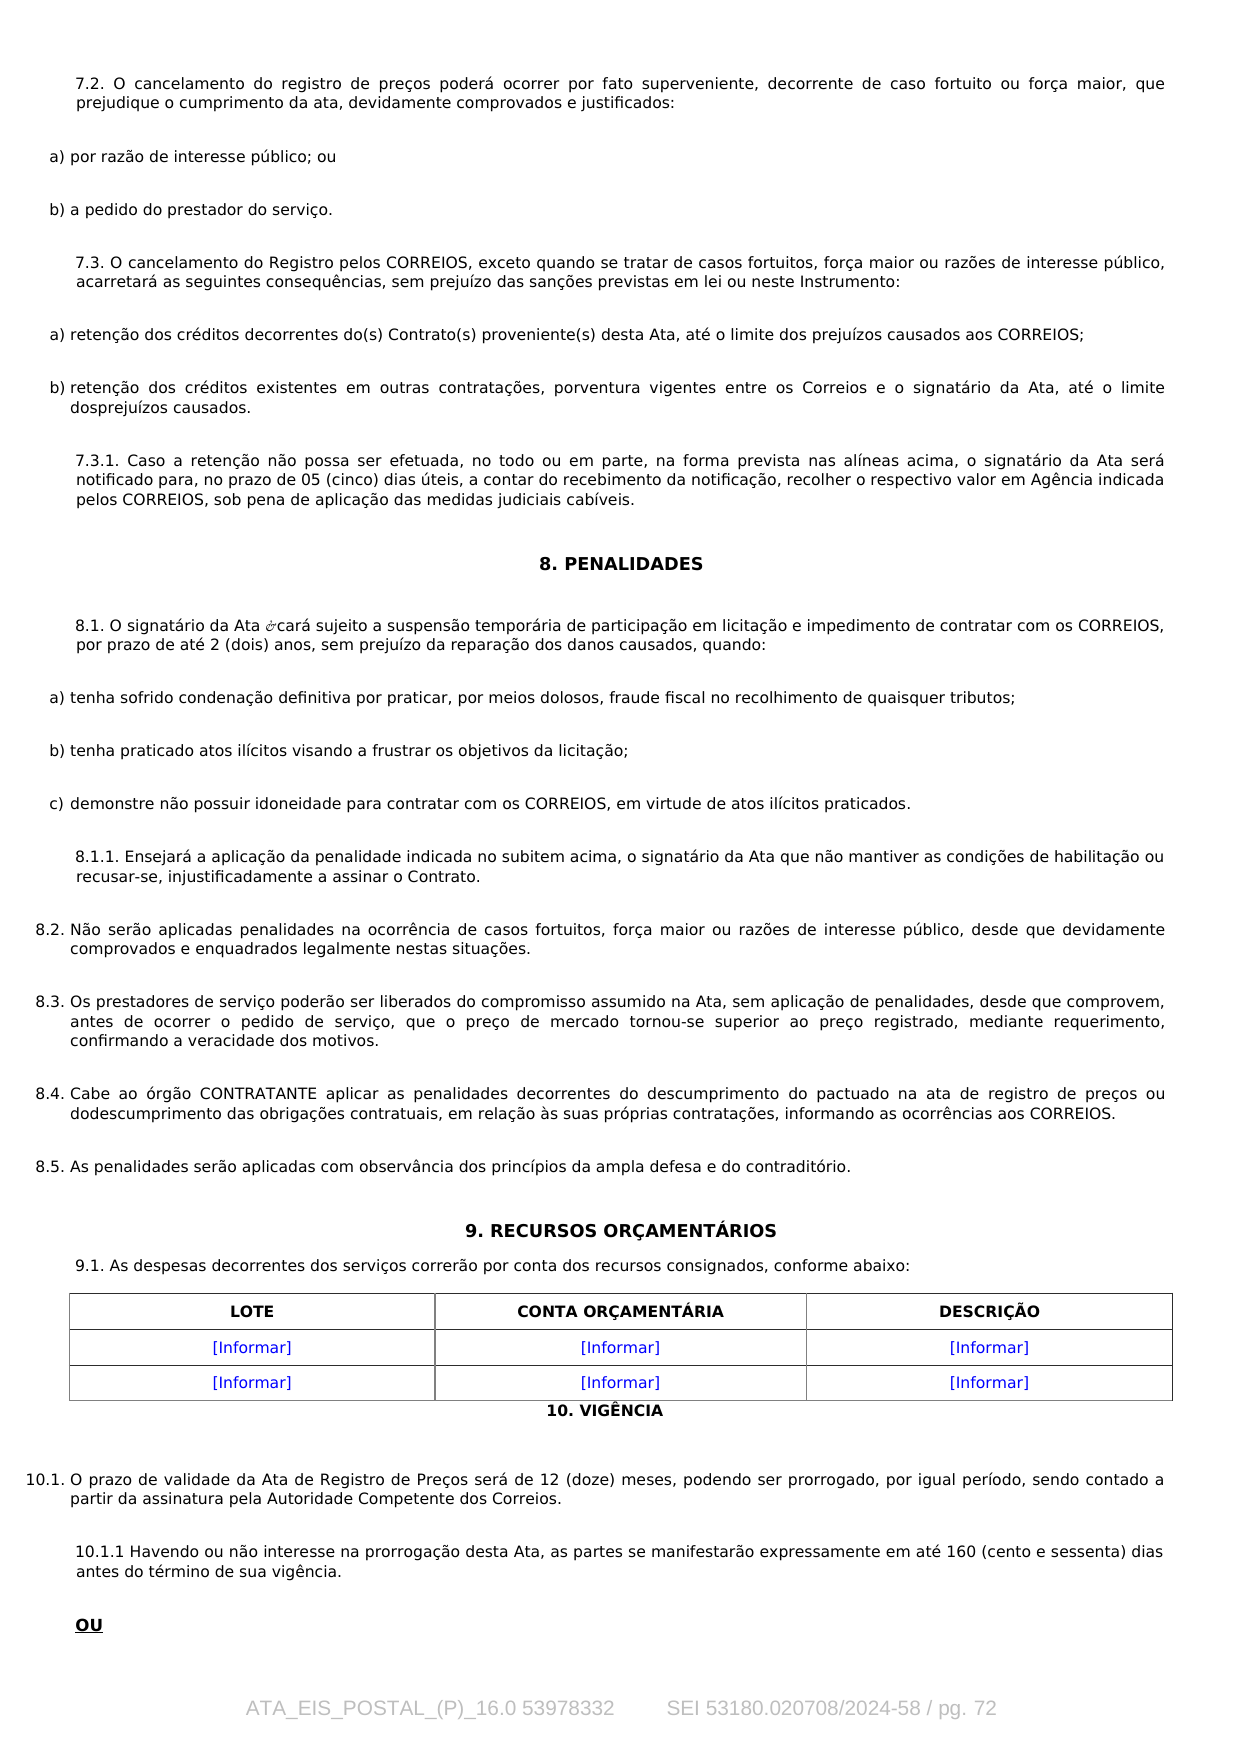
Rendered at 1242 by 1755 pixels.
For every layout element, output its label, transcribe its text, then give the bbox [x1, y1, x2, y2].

table_cell [Informar] [436, 1330, 806, 1364]
table_cell [Informar] [70, 1330, 434, 1364]
list O prazo de validade da Ata de Registro de Preços será de 12 (doze) meses, podendo ser prorrogado, por igual período, sendo contado a partir da assinatura pela Autoridade Competente dos Correios. [25, 1471, 1167, 1508]
list Cabe ao órgão CONTRATANTE aplicar as penalidades decorrentes do descumprimento do pactuado na ata de registro de preços ou dodescumprimento das obrigações contratuais, em relação às suas próprias contratações, informando as ocorrências aos CORREIOS. [35, 1085, 1167, 1123]
text 8.1.1. Ensejará a aplicação da penalidade indicada no subitem acima, o signatário da Ata que não mantiver as condições de habilitação ou recusar-se, injustificadamente a assinar o Contrato. [75, 848, 1167, 886]
list Não serão aplicadas penalidades na ocorrência de casos fortuitos, força maior ou razões de interesse público, desde que devidamente comprovados e enquadrados legalmente nestas situações. [35, 921, 1167, 958]
text 7.2. O cancelamento do registro de preços poderá ocorrer por fato superveniente, decorrente de caso fortuito ou força maior, que prejudique o cumprimento da ata, devidamente comprovados e justificados: [75, 75, 1167, 113]
table_cell [Informar] [807, 1330, 1172, 1364]
subtitle 8. PENALIDADES [71, 554, 1171, 574]
table_header DESCRIÇÃO [807, 1294, 1172, 1328]
list VIGÊNCIA [37, 1401, 1172, 1420]
subtitle 9. RECURSOS ORÇAMENTÁRIOS [71, 1221, 1171, 1242]
table_header CONTA ORÇAMENTÁRIA [436, 1294, 806, 1328]
list a pedido do prestador do serviço. [49, 201, 1167, 219]
table_cell [Informar] [807, 1366, 1172, 1400]
table_cell [Informar] [70, 1366, 434, 1400]
list demonstre não possuir idoneidade para contratar com os CORREIOS, em virtude de atos ilícitos praticados. [49, 795, 1167, 813]
text 8.1. O signatário da Ata cará sujeito a suspensão temporária de participação em licitação e impedimento de contratar com os CORREIOS, por prazo de até 2 (dois) anos, sem prejuízo da reparação dos danos causados, quando: [75, 617, 1167, 654]
list tenha praticado atos ilícitos visando a frustrar os objetivos da licitação; [49, 742, 1167, 761]
text OU [75, 1616, 1186, 1635]
text 9.1. As despesas decorrentes dos serviços correrão por conta dos recursos consignados, conforme abaixo: [75, 1257, 1167, 1276]
list por razão de interesse público; ou [49, 147, 1167, 166]
text 10.1.1 Havendo ou não interesse na prorrogação desta Ata, as partes se manifestarão expressamente em até 160 (cento e sessenta) dias antes do término de sua vigência. [75, 1543, 1167, 1581]
list As penalidades serão aplicadas com observância dos princípios da ampla defesa e do contraditório. [35, 1158, 1167, 1176]
table_header LOTE [70, 1294, 434, 1328]
list retenção dos créditos decorrentes do(s) Contrato(s) proveniente(s) desta Ata, até o limite dos prejuízos causados aos CORREIOS; [49, 326, 1167, 344]
list Os prestadores de serviço poderão ser liberados do compromisso assumido na Ata, sem aplicação de penalidades, desde que comprovem, antes de ocorrer o pedido de serviço, que o preço de mercado tornou-se superior ao preço registrado, mediante requerimento, confirmando a veracidade dos motivos. [35, 993, 1167, 1051]
table_cell [Informar] [436, 1366, 806, 1400]
list retenção dos créditos existentes em outras contratações, porventura vigentes entre os Correios e o signatário da Ata, até o limite dosprejuízos causados. [49, 379, 1167, 417]
list tenha sofrido condenação definitiva por praticar, por meios dolosos, fraude fiscal no recolhimento de quaisquer tributos; [49, 689, 1167, 707]
text 7.3.1. Caso a retenção não possa ser efetuada, no todo ou em parte, na forma prevista nas alíneas acima, o signatário da Ata será notificado para, no prazo de 05 (cinco) dias úteis, a contar do recebimento da notificação, recolher o respectivo valor em Agência indicada pelos CORREIOS, sob pena de aplicação das medidas judiciais cabíveis. [75, 452, 1167, 509]
text 7.3. O cancelamento do Registro pelos CORREIOS, exceto quando se tratar de casos fortuitos, força maior ou razões de interesse público, acarretará as seguintes consequências, sem prejuízo das sanções previstas em lei ou neste Instrumento: [75, 253, 1167, 291]
